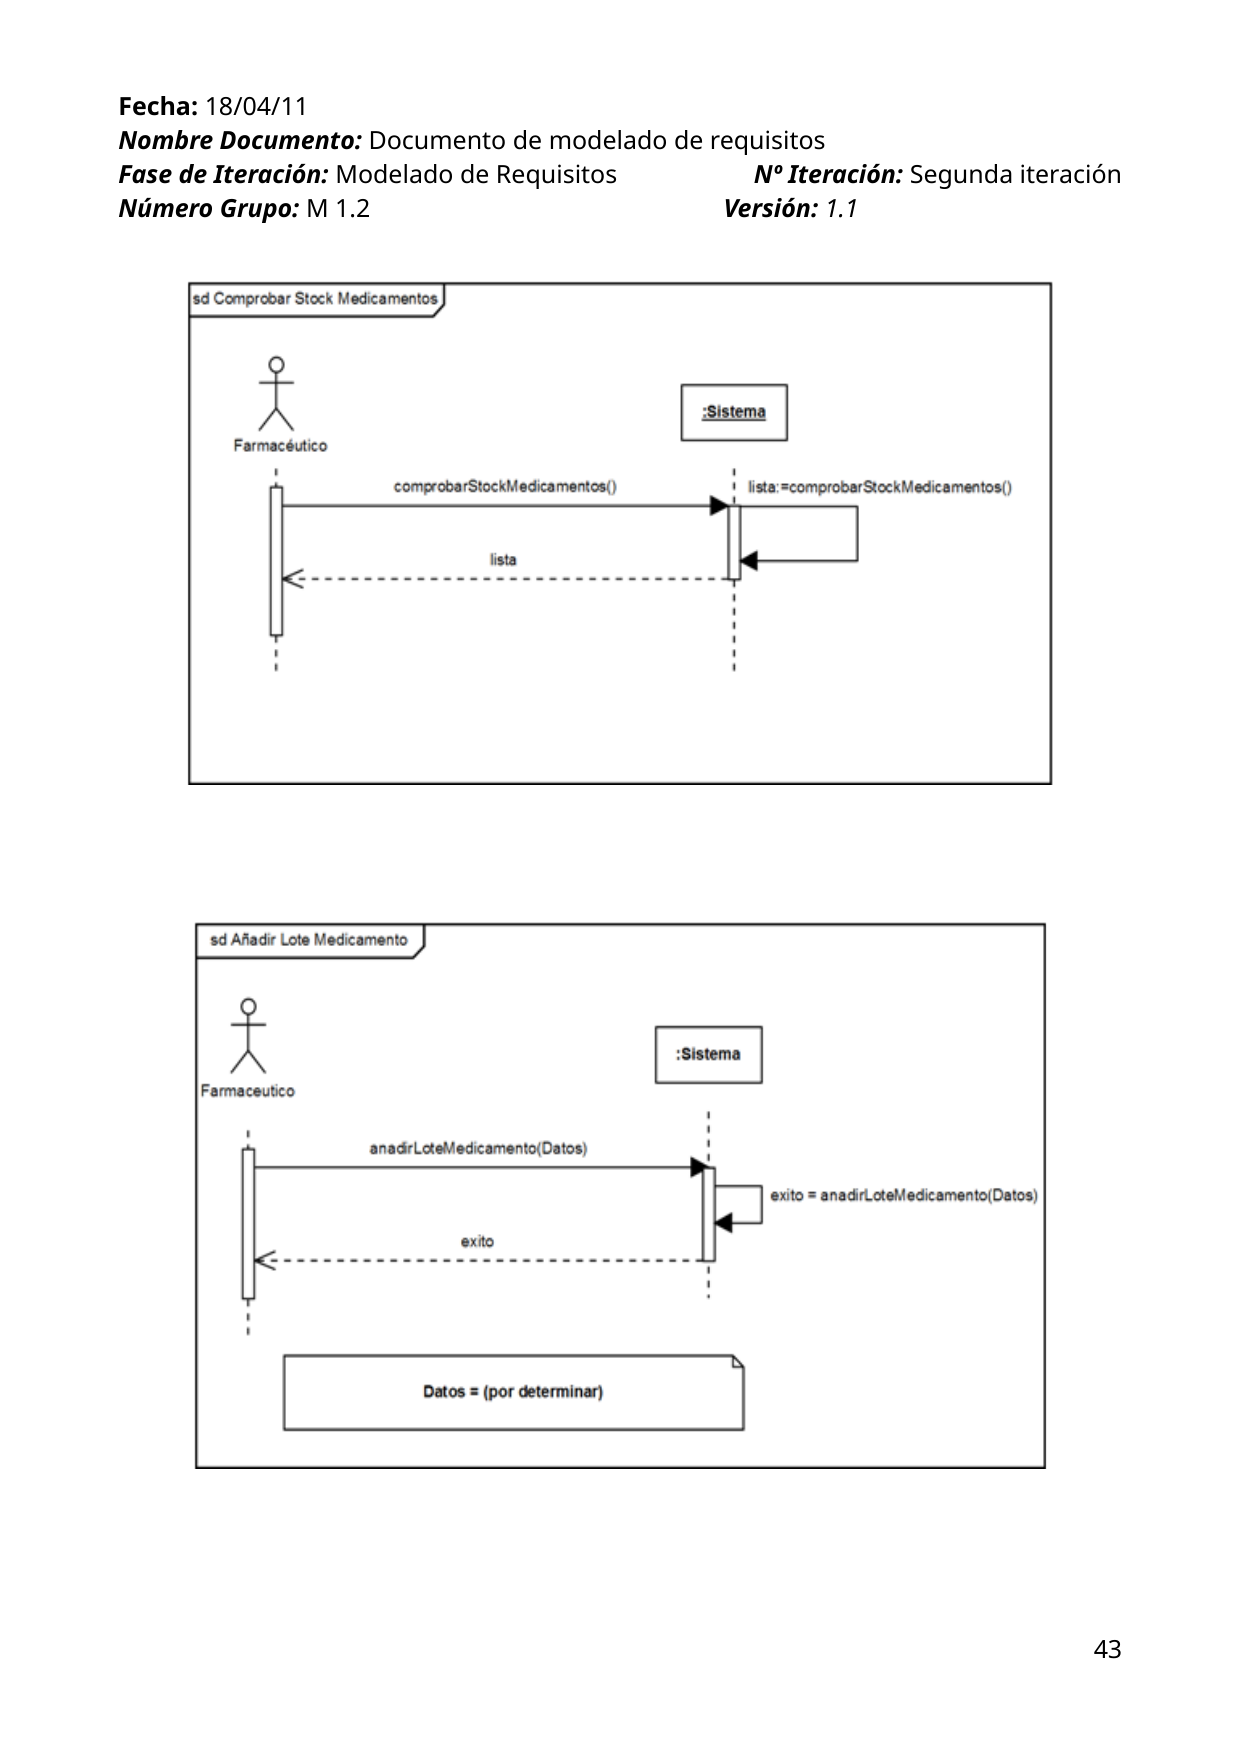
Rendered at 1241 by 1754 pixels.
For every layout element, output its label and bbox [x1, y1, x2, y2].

picture [187, 281, 1053, 785]
picture [194, 922, 1047, 1469]
